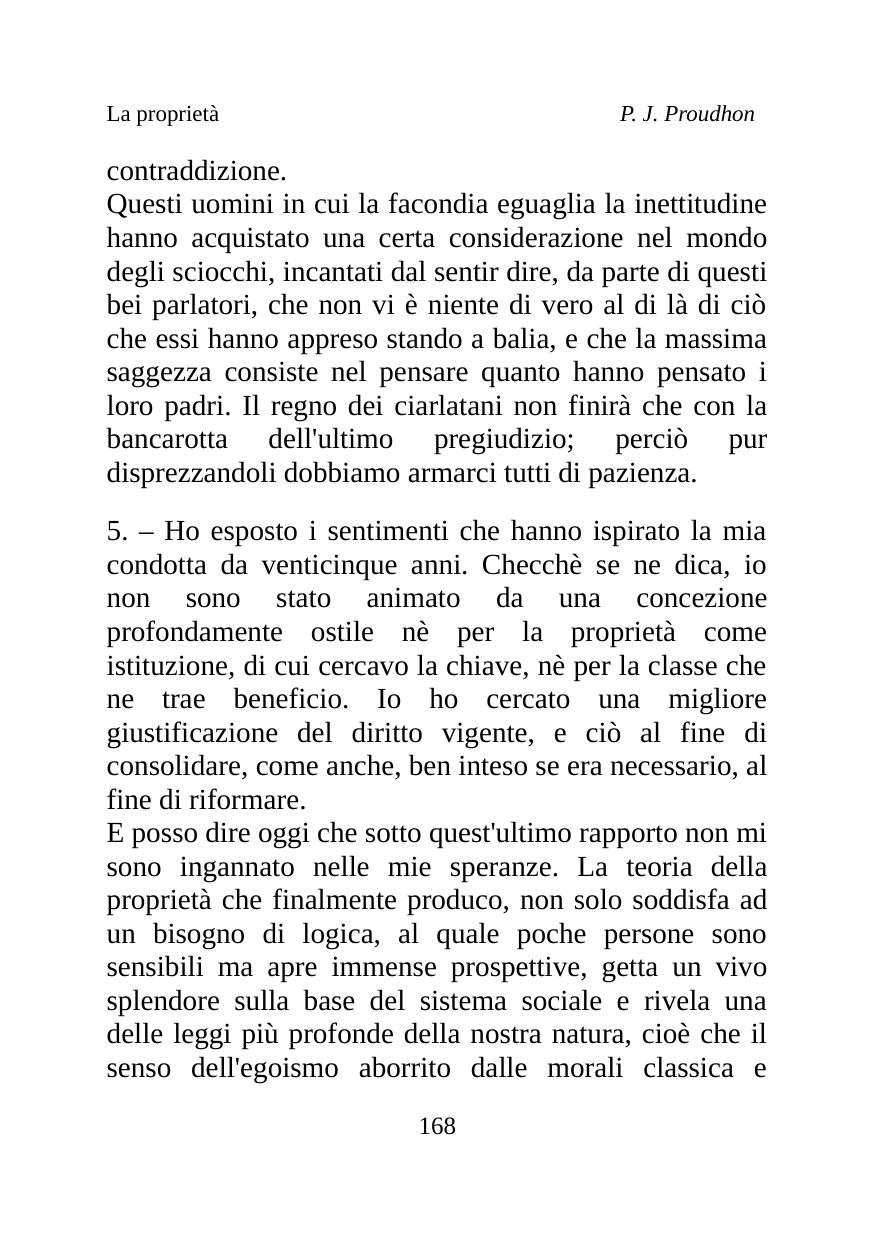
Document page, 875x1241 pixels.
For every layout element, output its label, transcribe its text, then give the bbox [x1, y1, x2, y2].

text Questi uomini in cui la facondia eguaglia la inettitudine hanno acquistato una certa considerazione nel mondo degli sciocchi, incantati dal sentir dire, da parte di questi bei parlatori, che non vi è niente di vero al di là di ciò che essi hanno appreso stando a balia, e che la massima saggezza consiste nel pensare quanto hanno pensato i loro padri. Il regno dei ciarlatani non finirà che con la bancarotta dell'ultimo pregiudizio; perciò pur disprezzandoli dobbiamo armarci tutti di pazienza. [106, 187, 768, 488]
text contraddizione. [106, 153, 768, 187]
text 5. – Ho esposto i sentimenti che hanno ispirato la mia condotta da venticinque anni. Checchè se ne dica, io non sono stato animato da una concezione profondamente ostile nè per la proprietà come istituzione, di cui cercavo la chiave, nè per la classe che ne trae beneficio. Io ho cercato una migliore giustificazione del diritto vigente, e ciò al fine di consolidare, come anche, ben inteso se era necessario, al fine di riformare. [106, 513, 768, 815]
text E posso dire oggi che sotto quest'ultimo rapporto non mi sono ingannato nelle mie speranze. La teoria della proprietà che finalmente produco, non solo soddisfa ad un bisogno di logica, al quale poche persone sono sensibili ma apre immense prospettive, getta un vivo splendore sulla base del sistema sociale e rivela una delle leggi più profonde della nostra natura, cioè che il senso dell'egoismo aborrito dalle morali classica e [106, 815, 768, 1084]
